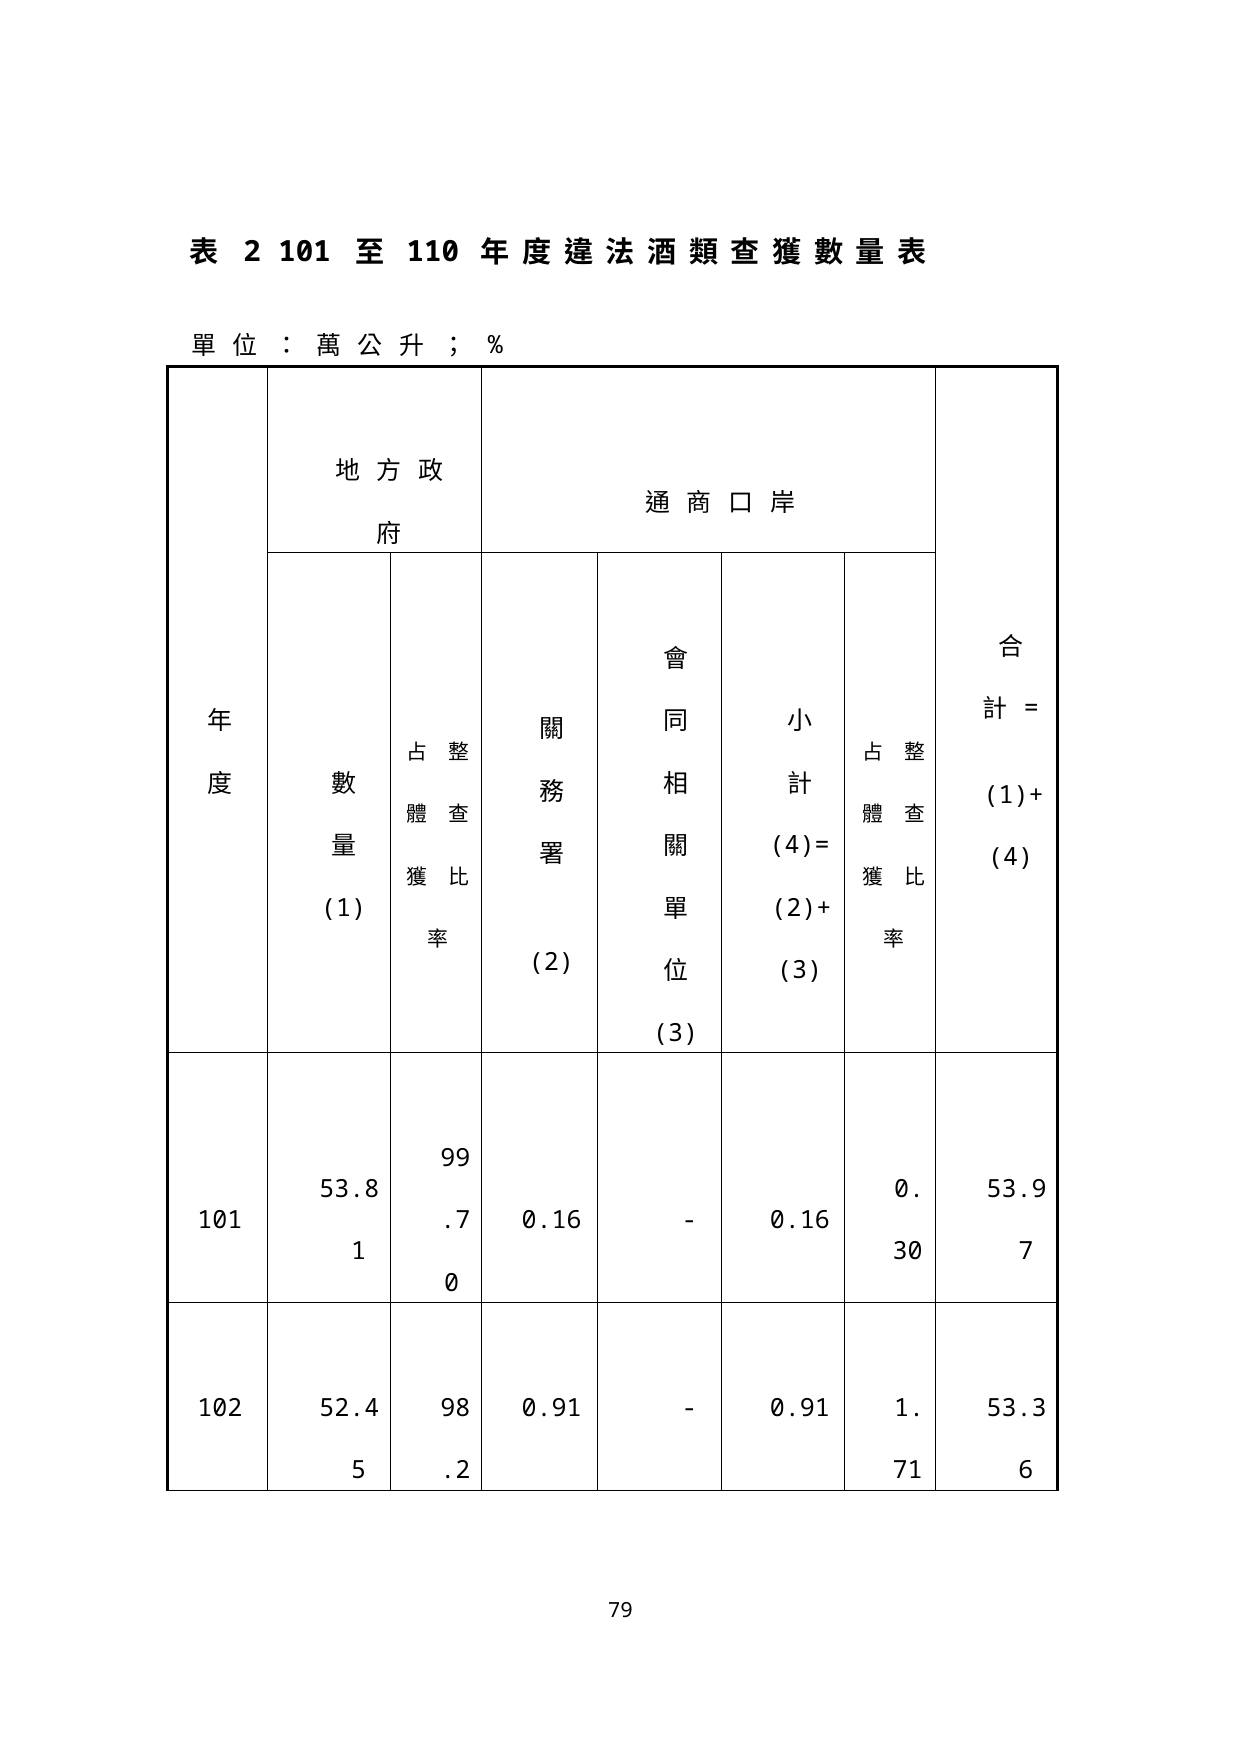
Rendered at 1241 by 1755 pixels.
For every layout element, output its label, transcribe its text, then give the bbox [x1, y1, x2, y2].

table_cell 占整體查獲比率 [845, 553, 935, 1052]
table_cell 0.16 [482, 1053, 597, 1302]
table_header 年度 [169, 368, 267, 1052]
table_cell 53.81 [268, 1053, 390, 1302]
table_cell - [598, 1303, 721, 1490]
table_header 地方政府 [268, 368, 481, 552]
table_cell 0.91 [482, 1303, 597, 1490]
text 表2 101至110年度違法酒類查獲數量表 單位：萬公升；% [183, 177, 1058, 365]
table_cell 98.2 [391, 1303, 481, 1490]
table_cell - [598, 1053, 721, 1302]
table_cell 0.91 [722, 1303, 844, 1490]
table_header 合計= (1)+(4) [936, 368, 1056, 1052]
table_cell 52.45 [268, 1303, 390, 1490]
table_cell 會同相關單位(3) [598, 553, 721, 1052]
table_cell 53.36 [936, 1303, 1056, 1490]
table_cell 101 [169, 1053, 267, 1302]
table_cell 占整體查獲比率 [391, 553, 481, 1052]
table_cell 0.30 [845, 1053, 935, 1302]
table_cell 99.70 [391, 1053, 481, 1302]
table_cell 1.71 [845, 1303, 935, 1490]
table_cell 0.16 [722, 1053, 844, 1302]
table_cell 102 [169, 1303, 267, 1490]
table_header 通商口岸 [482, 368, 935, 552]
table_cell 小計(4)= (2)+(3) [722, 553, 844, 1052]
table_cell 53.97 [936, 1053, 1056, 1302]
table_cell 數量(1) [268, 553, 390, 1052]
table_cell 關務署 (2) [482, 553, 597, 1052]
